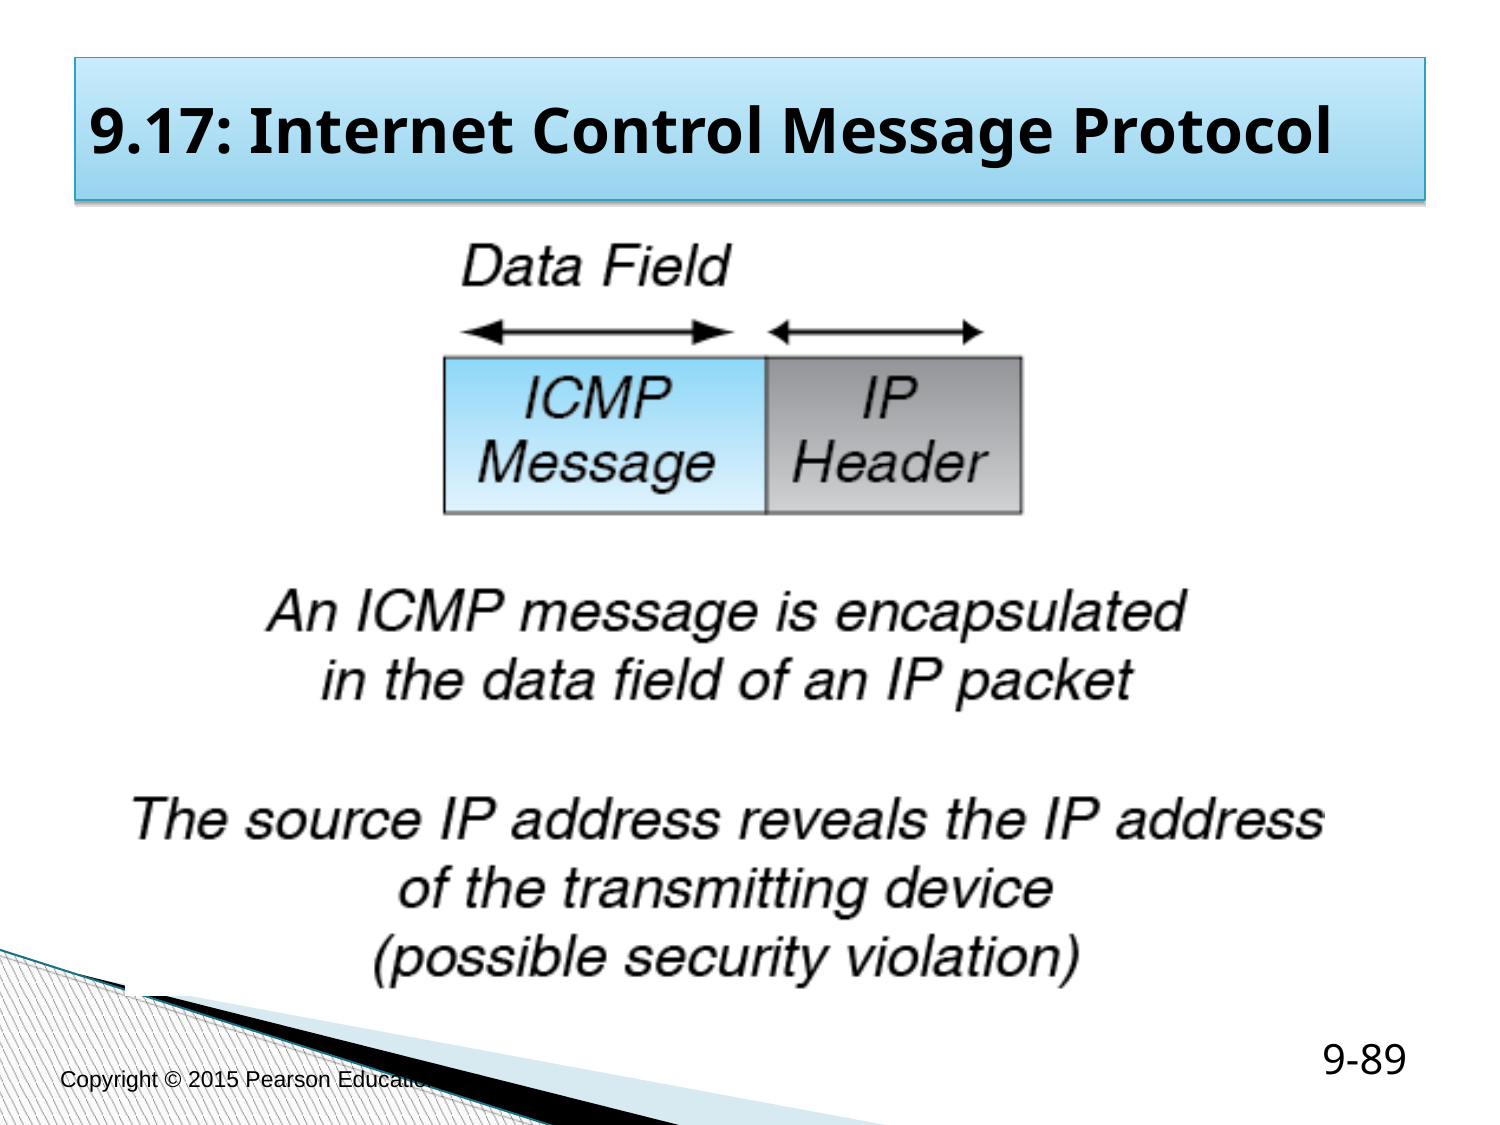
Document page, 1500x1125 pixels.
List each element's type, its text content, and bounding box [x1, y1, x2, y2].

footer Copyright © 2015 Pearson Education, Inc. [37, 1050, 513, 1100]
slide_number 9-<number> [1287, 1037, 1423, 1098]
picture [0, 237, 1325, 1125]
title 9.17: Internet Control Message Protocol [75, 57, 1425, 200]
